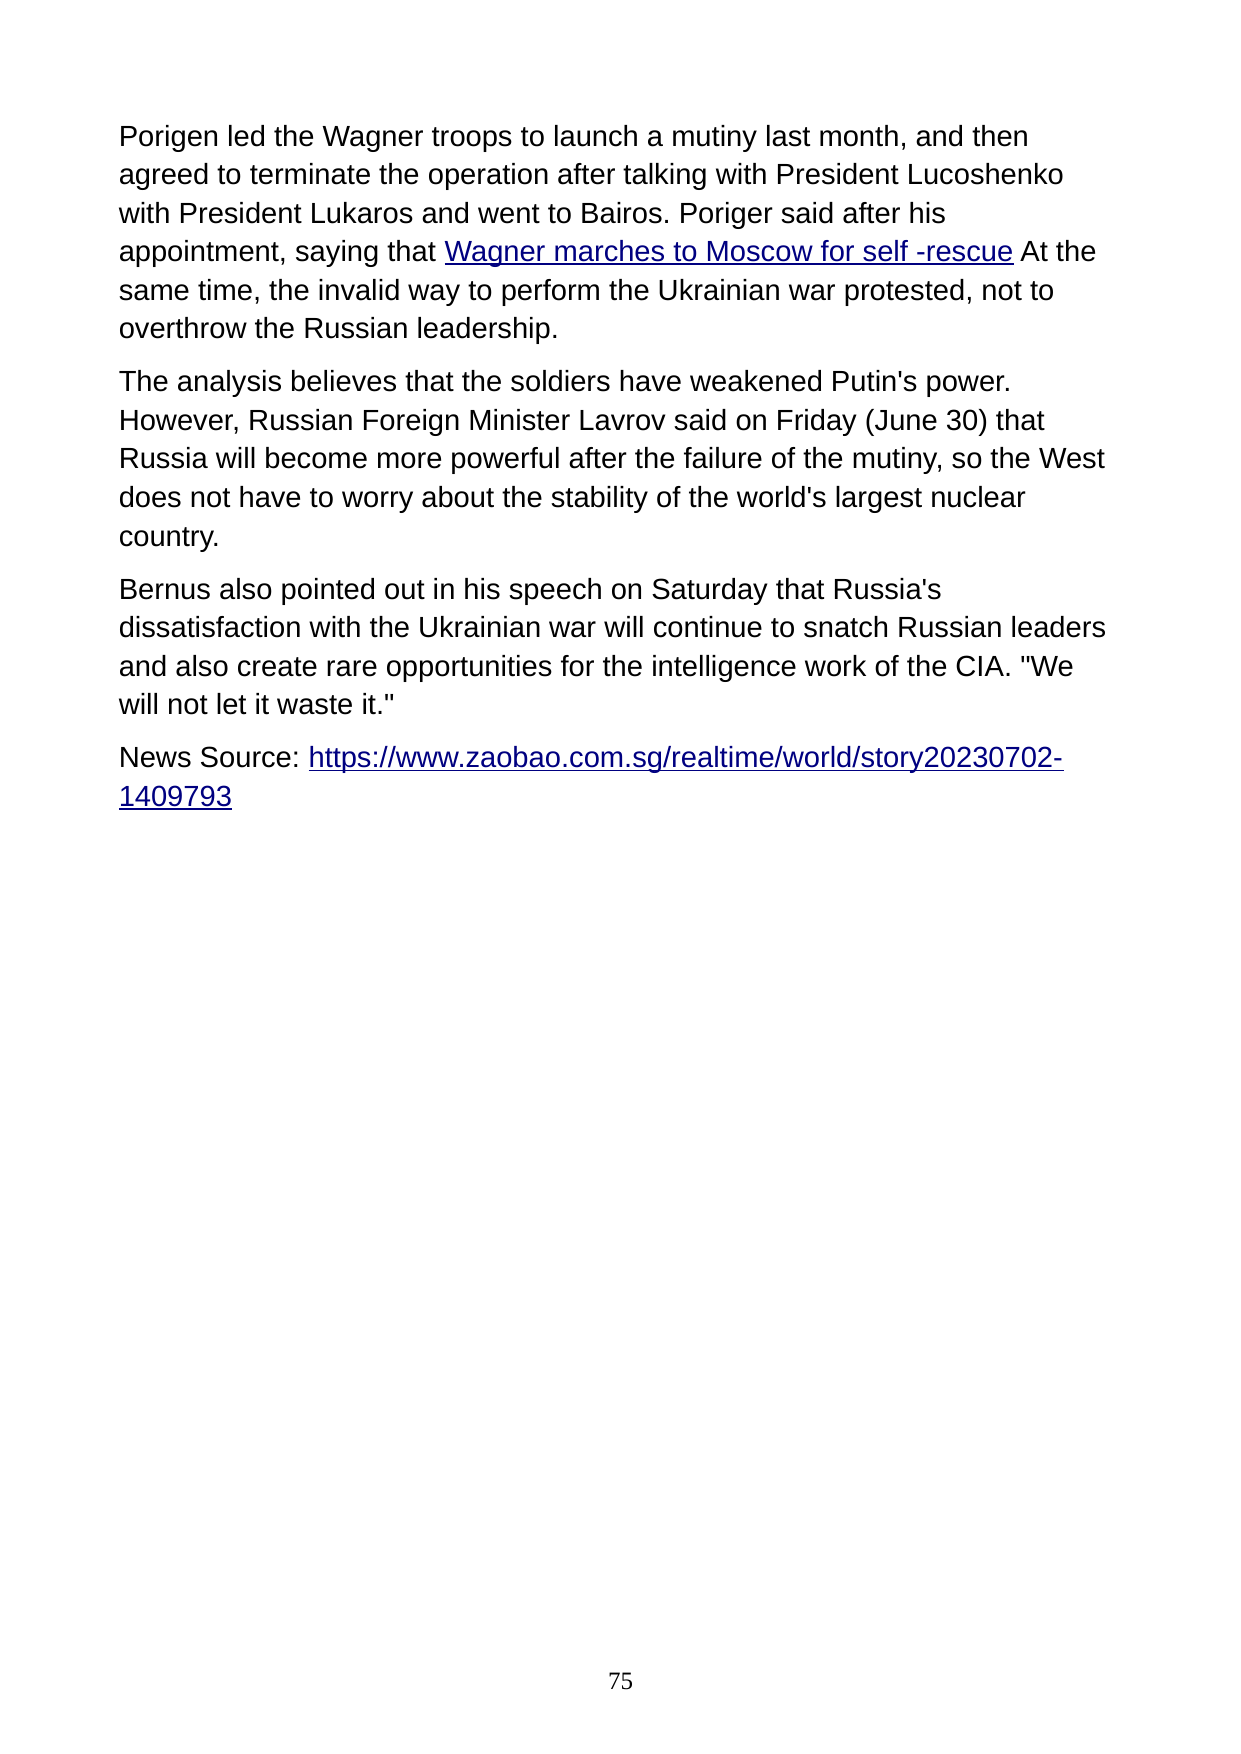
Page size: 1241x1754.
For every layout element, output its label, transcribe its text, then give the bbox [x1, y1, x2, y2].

text Bernus also pointed out in his speech on Saturday that Russia's dissatisfaction with the Ukrainian war will continue to snatch Russian leaders and also create rare opportunities for the intelligence work of the CIA. "We will not let it waste it." [118, 572, 1122, 721]
text News Source: https://www.zaobao.com.sg/realtime/world/story20230702-1409793 [118, 740, 1122, 812]
text The analysis believes that the soldiers have weakened Putin's power. However, Russian Foreign Minister Lavrov said on Friday (June 30) that Russia will become more powerful after the failure of the mutiny, so the West does not have to worry about the stability of the world's largest nuclear country. [118, 364, 1122, 552]
text Porigen led the Wagner troops to launch a mutiny last month, and then agreed to terminate the operation after talking with President Lucoshenko with President Lukaros and went to Bairos. Poriger said after his appointment, saying that Wagner marches to Moscow for self -rescue At the same time, the invalid way to perform the Ukrainian war protested, not to overthrow the Russian leadership. [118, 118, 1122, 345]
